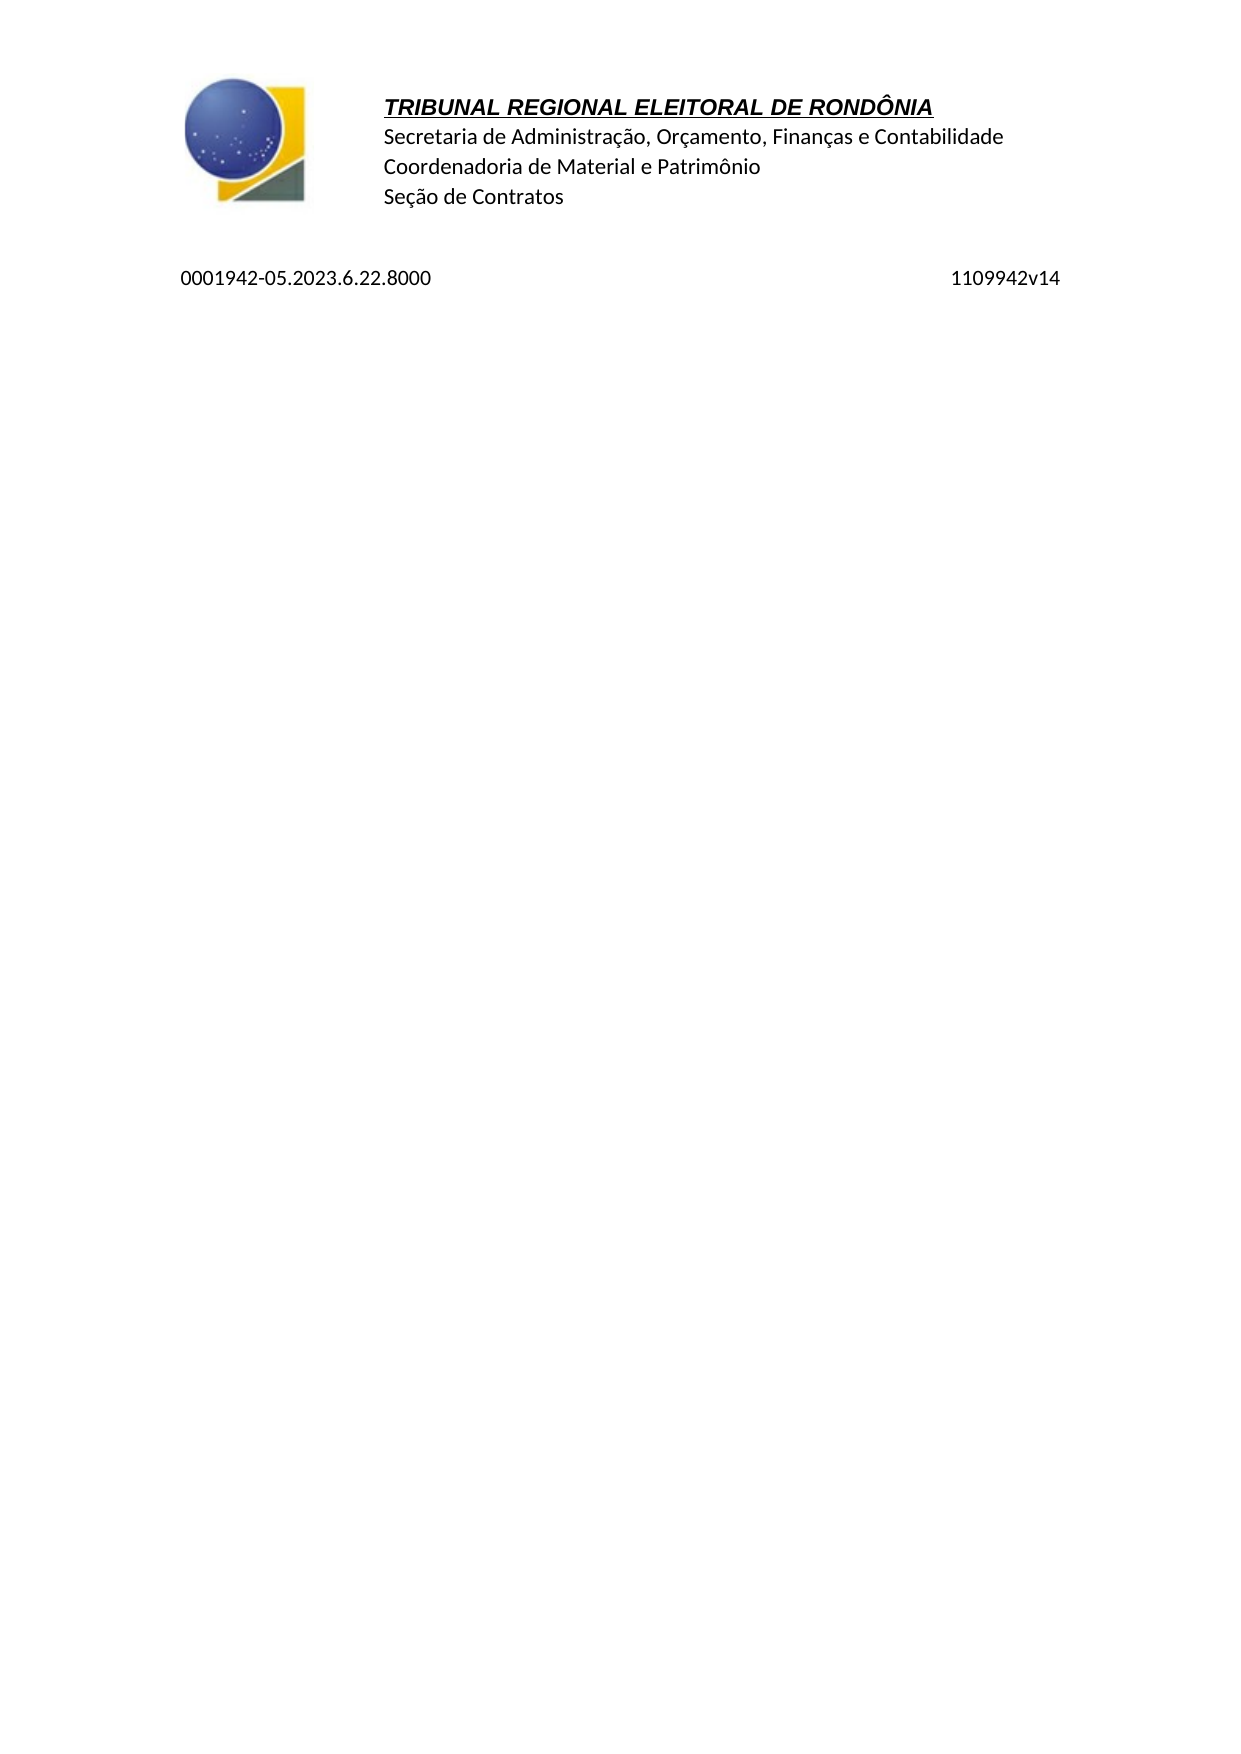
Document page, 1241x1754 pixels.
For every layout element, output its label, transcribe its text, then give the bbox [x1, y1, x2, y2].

table_header 0001942-05.2023.6.22.8000 [177, 261, 620, 312]
table_header 1109942v14 [620, 261, 1063, 312]
